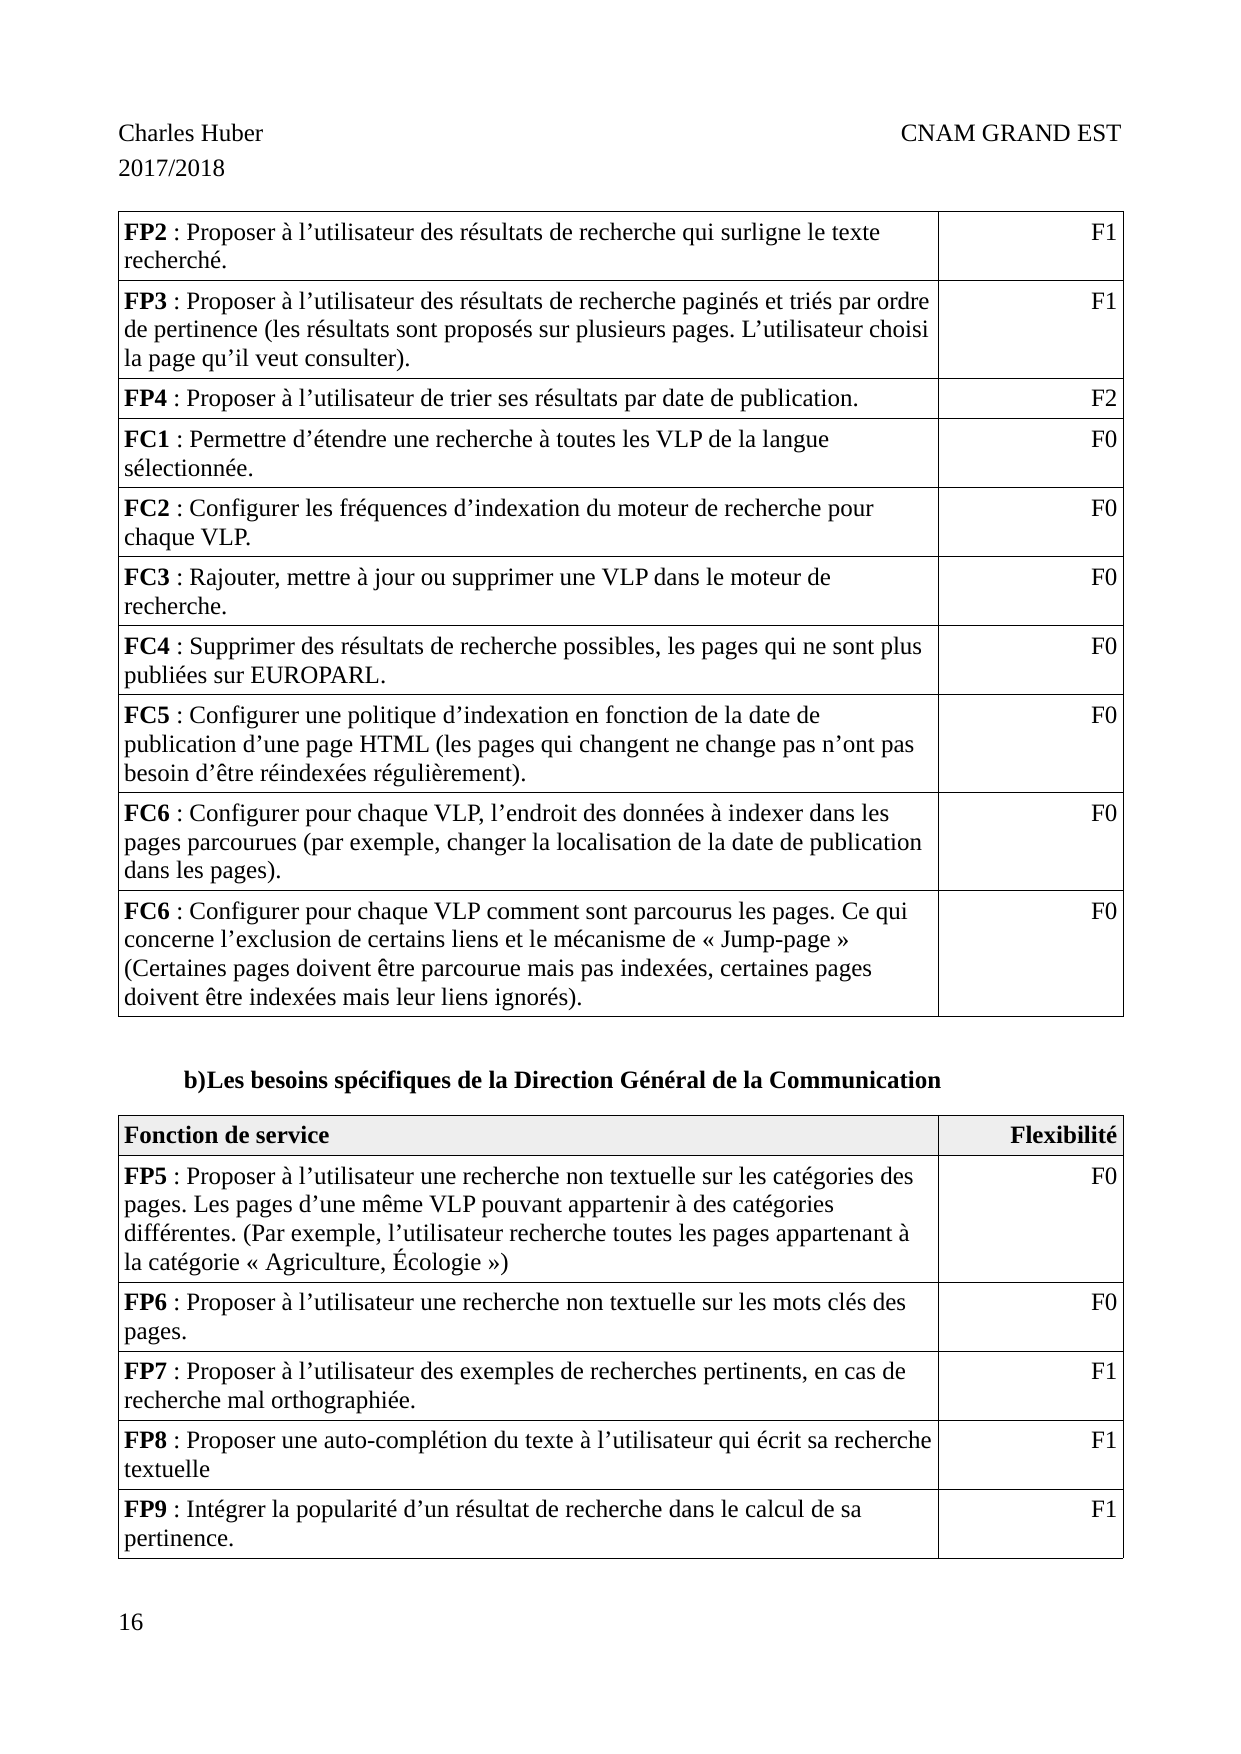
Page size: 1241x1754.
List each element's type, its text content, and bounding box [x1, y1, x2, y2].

table_cell FP2 : Proposer à l’utilisateur des résultats de recherche qui surligne le texte recherché. [119, 212, 938, 280]
table_cell F1 [939, 1352, 1123, 1420]
table_cell FC6 : Configurer pour chaque VLP, l’endroit des données à indexer dans les pages parcourues (par exemple, changer la localisation de la date de publication dans les pages). [119, 793, 938, 890]
table_cell FC6 : Configurer pour chaque VLP comment sont parcourus les pages. Ce qui concerne l’exclusion de certains liens et le mécanisme de « Jump-page » (Certaines pages doivent être parcourue mais pas indexées, certaines pages doivent être indexées mais leur liens ignorés). [119, 891, 938, 1016]
table_header Fonction de service [119, 1116, 938, 1155]
table_cell F0 [939, 1283, 1123, 1351]
table_cell FP8 : Proposer une auto-complétion du texte à l’utilisateur qui écrit sa recherche textuelle [119, 1421, 938, 1489]
table_cell FC5 : Configurer une politique d’indexation en fonction de la date de publication d’une page HTML (les pages qui changent ne change pas n’ont pas besoin d’être réindexées régulièrement). [119, 695, 938, 792]
table_cell F1 [939, 1421, 1123, 1489]
table_cell F0 [939, 557, 1123, 625]
table_cell F0 [939, 1156, 1123, 1282]
table_cell FC1 : Permettre d’étendre une recherche à toutes les VLP de la langue sélectionnée. [119, 419, 938, 487]
table_cell FC2 : Configurer les fréquences d’indexation du moteur de recherche pour chaque VLP. [119, 488, 938, 556]
table_cell F1 [939, 281, 1123, 378]
table_cell FP5 : Proposer à l’utilisateur une recherche non textuelle sur les catégories des pages. Les pages d’une même VLP pouvant appartenir à des catégories différentes. (Par exemple, l’utilisateur recherche toutes les pages appartenant à la catégorie « Agriculture, Écologie ») [119, 1156, 938, 1282]
table_cell F0 [939, 793, 1123, 890]
table_cell F0 [939, 626, 1123, 694]
table_cell FP6 : Proposer à l’utilisateur une recherche non textuelle sur les mots clés des pages. [119, 1283, 938, 1351]
table_cell F0 [939, 419, 1123, 487]
table_cell F2 [939, 379, 1123, 418]
subtitle Les besoins spécifiques de la Direction Général de la Communication [177, 1066, 1122, 1094]
table_cell FP3 : Proposer à l’utilisateur des résultats de recherche paginés et triés par ordre de pertinence (les résultats sont proposés sur plusieurs pages. L’utilisateur choisi la page qu’il veut consulter). [119, 281, 938, 378]
table_cell FP9 : Intégrer la popularité d’un résultat de recherche dans le calcul de sa pertinence. [119, 1490, 938, 1558]
table_cell F0 [939, 695, 1123, 792]
table_cell F1 [939, 212, 1123, 280]
table_cell F0 [939, 891, 1123, 1016]
table_cell F0 [939, 488, 1123, 556]
table_cell FC3 : Rajouter, mettre à jour ou supprimer une VLP dans le moteur de recherche. [119, 557, 938, 625]
table_header Flexibilité [939, 1116, 1123, 1155]
table_cell FP4 : Proposer à l’utilisateur de trier ses résultats par date de publication. [119, 379, 938, 418]
table_cell F1 [939, 1490, 1123, 1558]
table_cell FC4 : Supprimer des résultats de recherche possibles, les pages qui ne sont plus publiées sur EUROPARL. [119, 626, 938, 694]
table_cell FP7 : Proposer à l’utilisateur des exemples de recherches pertinents, en cas de recherche mal orthographiée. [119, 1352, 938, 1420]
